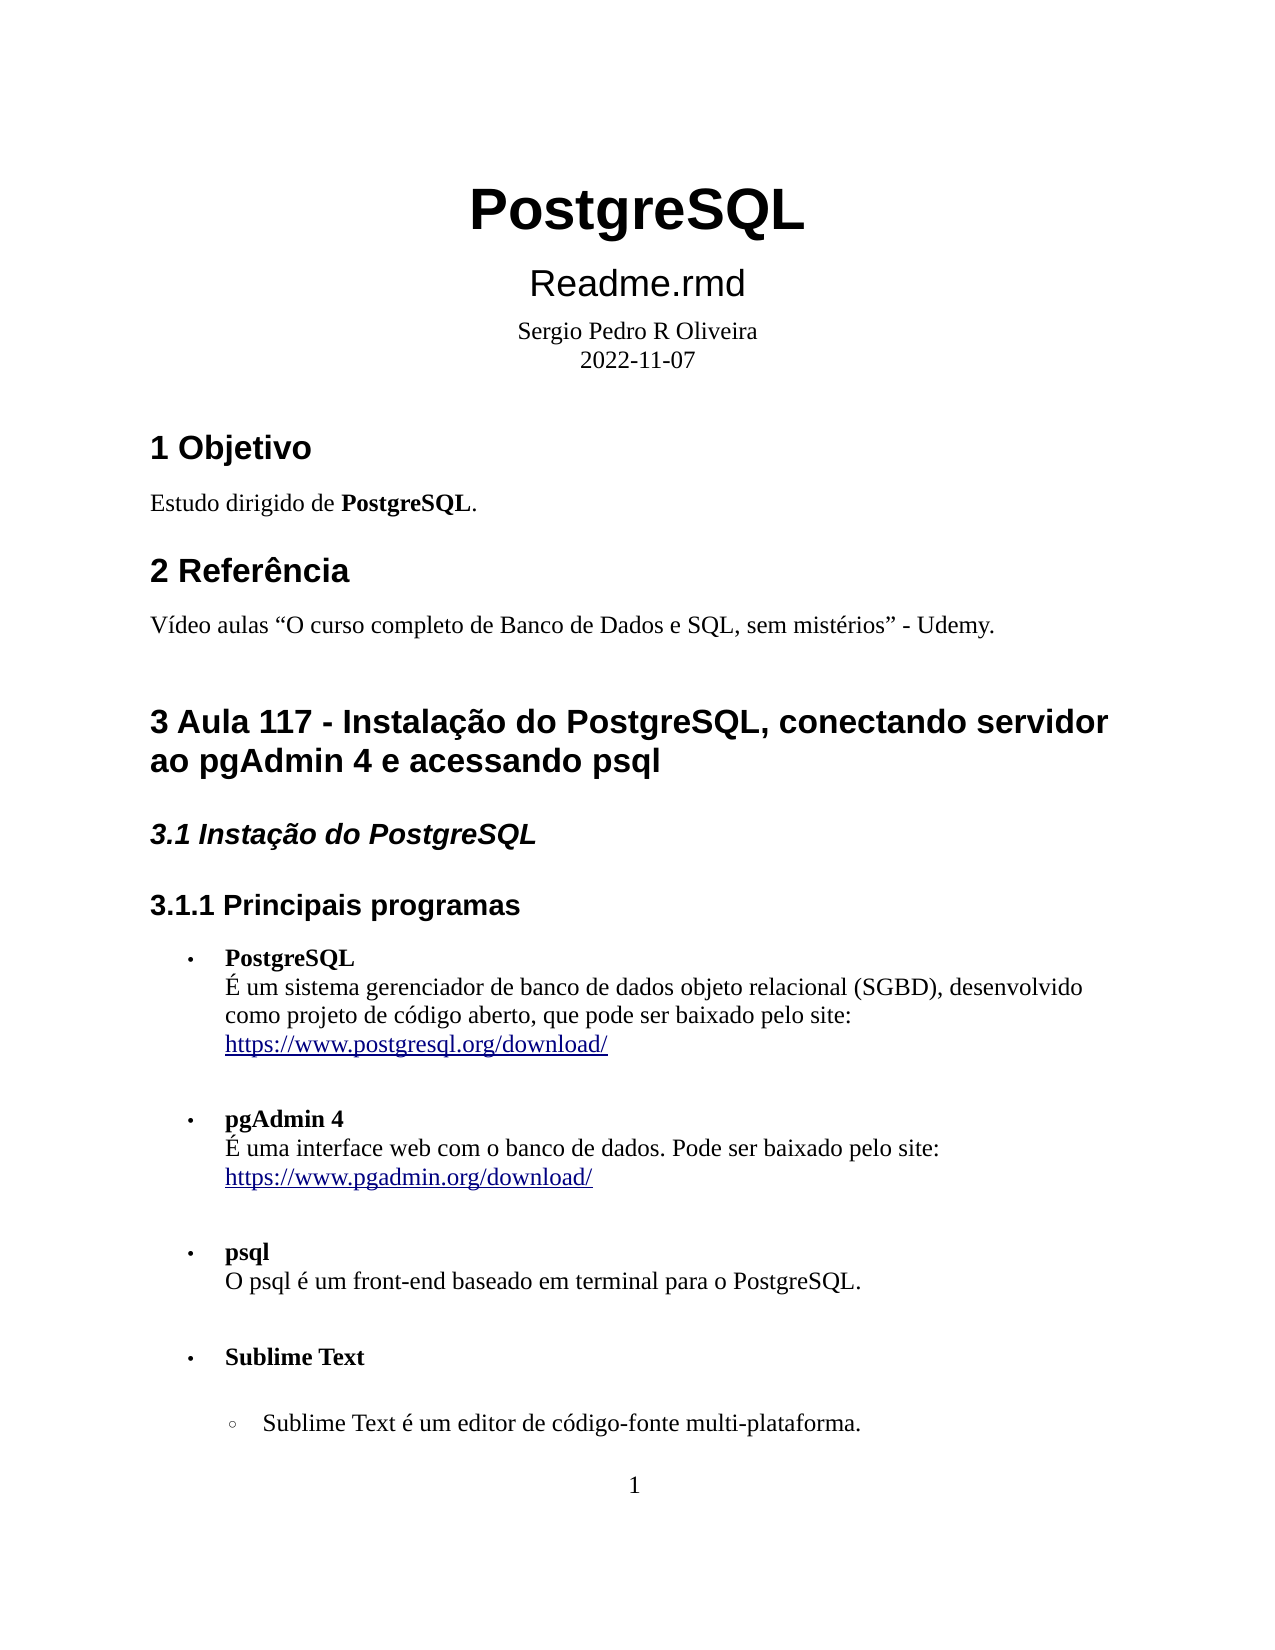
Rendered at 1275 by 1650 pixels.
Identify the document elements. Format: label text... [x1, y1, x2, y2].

list Sublime Text [187, 1342, 1125, 1399]
title PostgreSQL [150, 175, 1125, 242]
subtitle 3.1.1 Principais programas [150, 888, 1125, 921]
text 2022-11-07 [150, 345, 1125, 374]
list Sublime Text é um editor de código-fonte multi-plataforma. [225, 1408, 1125, 1437]
text Vídeo aulas “O curso completo de Banco de Dados e SQL, sem mistérios” - Udemy. [150, 611, 1125, 639]
list PostgreSQL É um sistema gerenciador de banco de dados objeto relacional (SGBD), desenvolvido como projeto de código aberto, que pode ser baixado pelo site: https://www.postgresql.org/download/ [187, 943, 1125, 1087]
subtitle Readme.rmd [150, 261, 1125, 304]
subtitle 1 Objetivo [150, 428, 1125, 466]
subtitle 2 Referência [150, 551, 1125, 589]
subtitle 3 Aula 117 - Instalação do PostgreSQL, conectando servidor ao pgAdmin 4 e acessando psql [150, 702, 1125, 779]
text Sergio Pedro R Oliveira [150, 316, 1125, 345]
subtitle 3.1 Instação do PostgreSQL [150, 817, 1125, 850]
list psql O psql é um front-end baseado em terminal para o PostgreSQL. [187, 1237, 1125, 1324]
text Estudo dirigido de PostgreSQL. [150, 488, 1125, 517]
list pgAdmin 4 É uma interface web com o banco de dados. Pode ser baixado pelo site: https://www.pgadmin.org/download/ [187, 1104, 1125, 1219]
